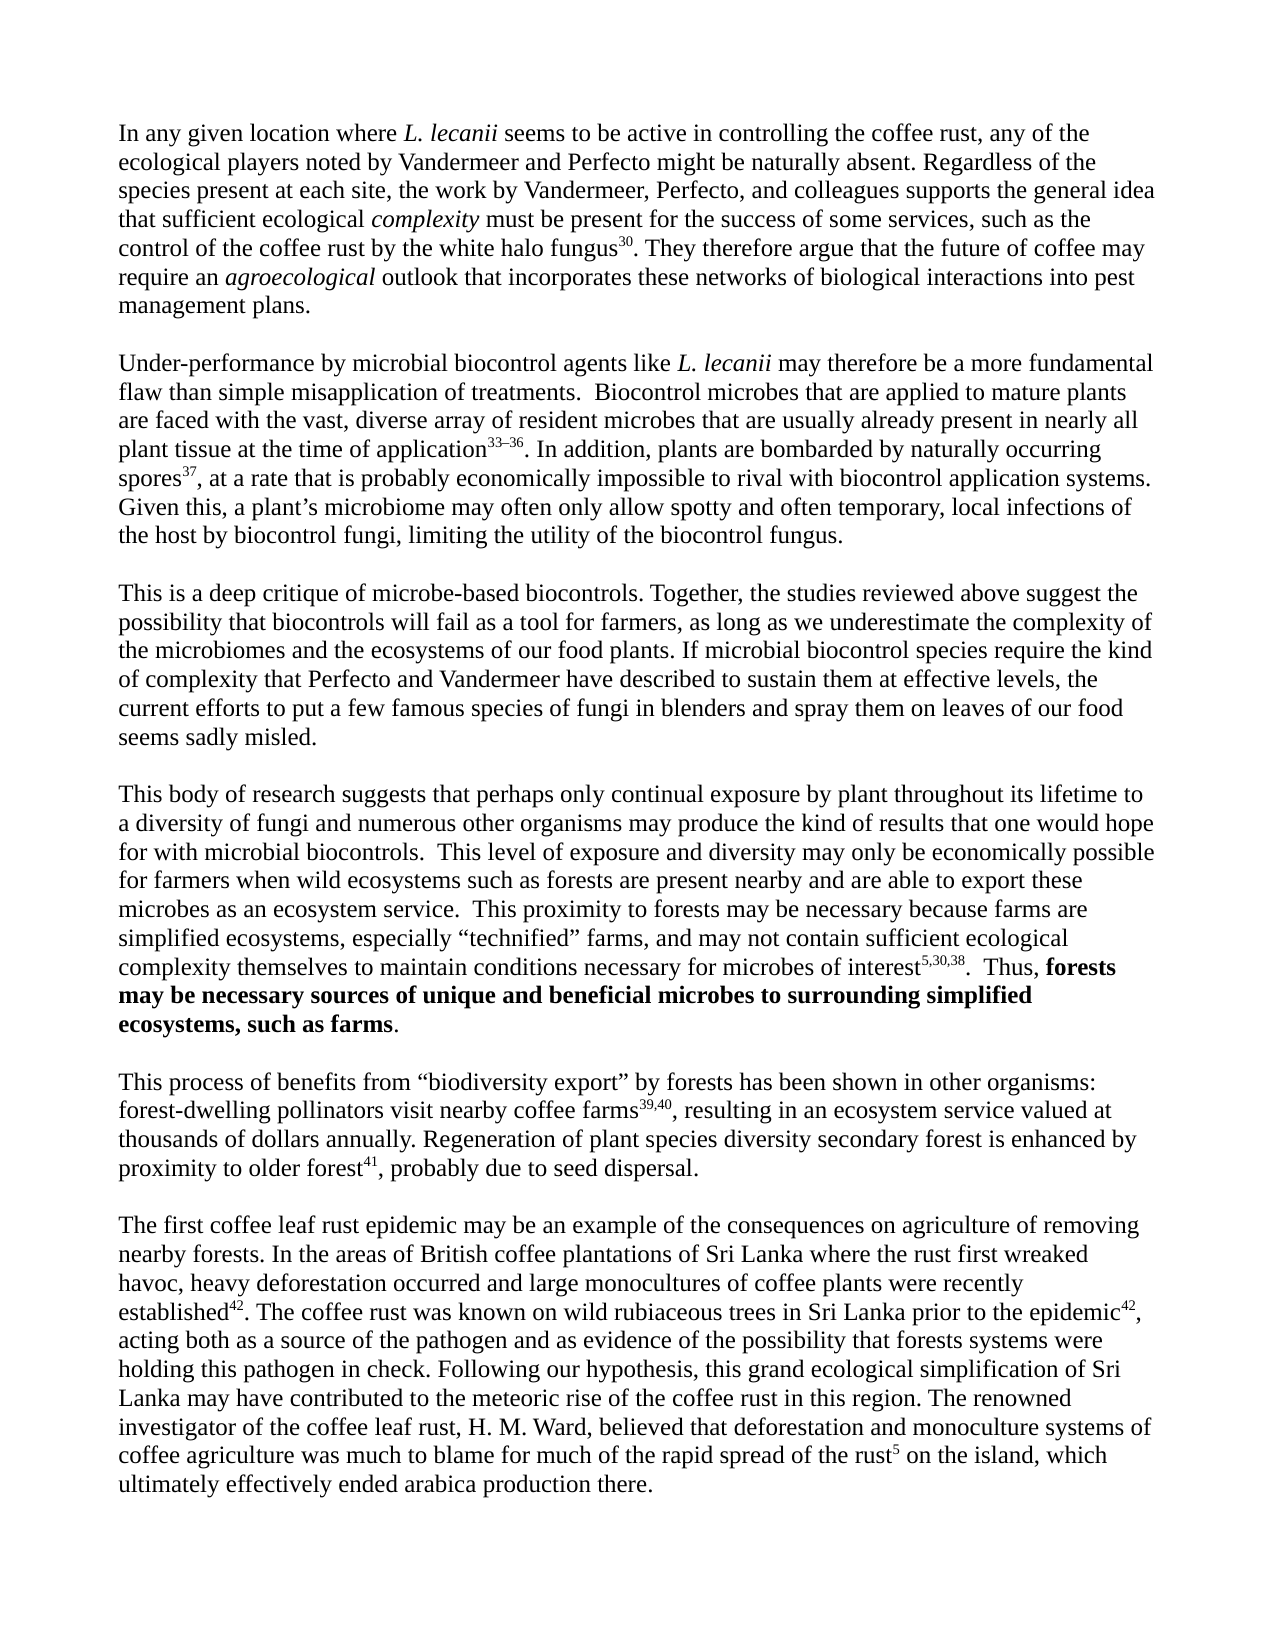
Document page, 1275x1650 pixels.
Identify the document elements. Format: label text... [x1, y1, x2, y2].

text This is a deep critique of microbe-based biocontrols. Together, the studies reviewed above suggest the possibility that biocontrols will fail as a tool for farmers, as long as we underestimate the complexity of the microbiomes and the ecosystems of our food plants. If microbial biocontrol species require the kind of complexity that Perfecto and Vandermeer have described to sustain them at effective levels, the current efforts to put a few famous species of fungi in blenders and spray them on leaves of our food seems sadly misled. [118, 578, 1157, 751]
text This process of benefits from “biodiversity export” by forests has been shown in other organisms: forest-dwelling pollinators visit nearby coffee farms39,40, resulting in an ecosystem service valued at thousands of dollars annually. Regeneration of plant species diversity secondary forest is enhanced by proximity to older forest41, probably due to seed dispersal. [118, 1067, 1157, 1182]
text This body of research suggests that perhaps only continual exposure by plant throughout its lifetime to a diversity of fungi and numerous other organisms may produce the kind of results that one would hope for with microbial biocontrols. This level of exposure and diversity may only be economically possible for farmers when wild ecosystems such as forests are present nearby and are able to export these microbes as an ecosystem service. This proximity to forests may be necessary because farms are simplified ecosystems, especially “technified” farms, and may not contain sufficient ecological complexity themselves to maintain conditions necessary for microbes of interest5,30,38. Thus, forests may be necessary sources of unique and beneficial microbes to surrounding simplified ecosystems, such as farms. [118, 779, 1157, 1038]
text Under-performance by microbial biocontrol agents like L. lecanii may therefore be a more fundamental flaw than simple misapplication of treatments. Biocontrol microbes that are applied to mature plants are faced with the vast, diverse array of resident microbes that are usually already present in nearly all plant tissue at the time of application33–36. In addition, plants are bombarded by naturally occurring spores37, at a rate that is probably economically impossible to rival with biocontrol application systems. [118, 348, 1157, 492]
text The first coffee leaf rust epidemic may be an example of the consequences on agriculture of removing nearby forests. In the areas of British coffee plantations of Sri Lanka where the rust first wreaked havoc, heavy deforestation occurred and large monocultures of coffee plants were recently established42. The coffee rust was known on wild rubiaceous trees in Sri Lanka prior to the epidemic42, acting both as a source of the pathogen and as evidence of the possibility that forests systems were holding this pathogen in check. Following our hypothesis, this grand ecological simplification of Sri Lanka may have contributed to the meteoric rise of the coffee rust in this region. The renowned investigator of the coffee leaf rust, H. M. Ward, believed that deforestation and monoculture systems of coffee agriculture was much to blame for much of the rapid spread of the rust5 on the island, which ultimately effectively ended arabica production there. [118, 1211, 1157, 1498]
text Given this, a plant’s microbiome may often only allow spotty and often temporary, local infections of the host by biocontrol fungi, limiting the utility of the biocontrol fungus. [118, 492, 1157, 549]
text In any given location where L. lecanii seems to be active in controlling the coffee rust, any of the ecological players noted by Vandermeer and Perfecto might be naturally absent. Regardless of the species present at each site, the work by Vandermeer, Perfecto, and colleagues supports the general idea that sufficient ecological complexity must be present for the success of some services, such as the control of the coffee rust by the white halo fungus30. They therefore argue that the future of coffee may require an agroecological outlook that incorporates these networks of biological interactions into pest management plans. [118, 118, 1157, 319]
